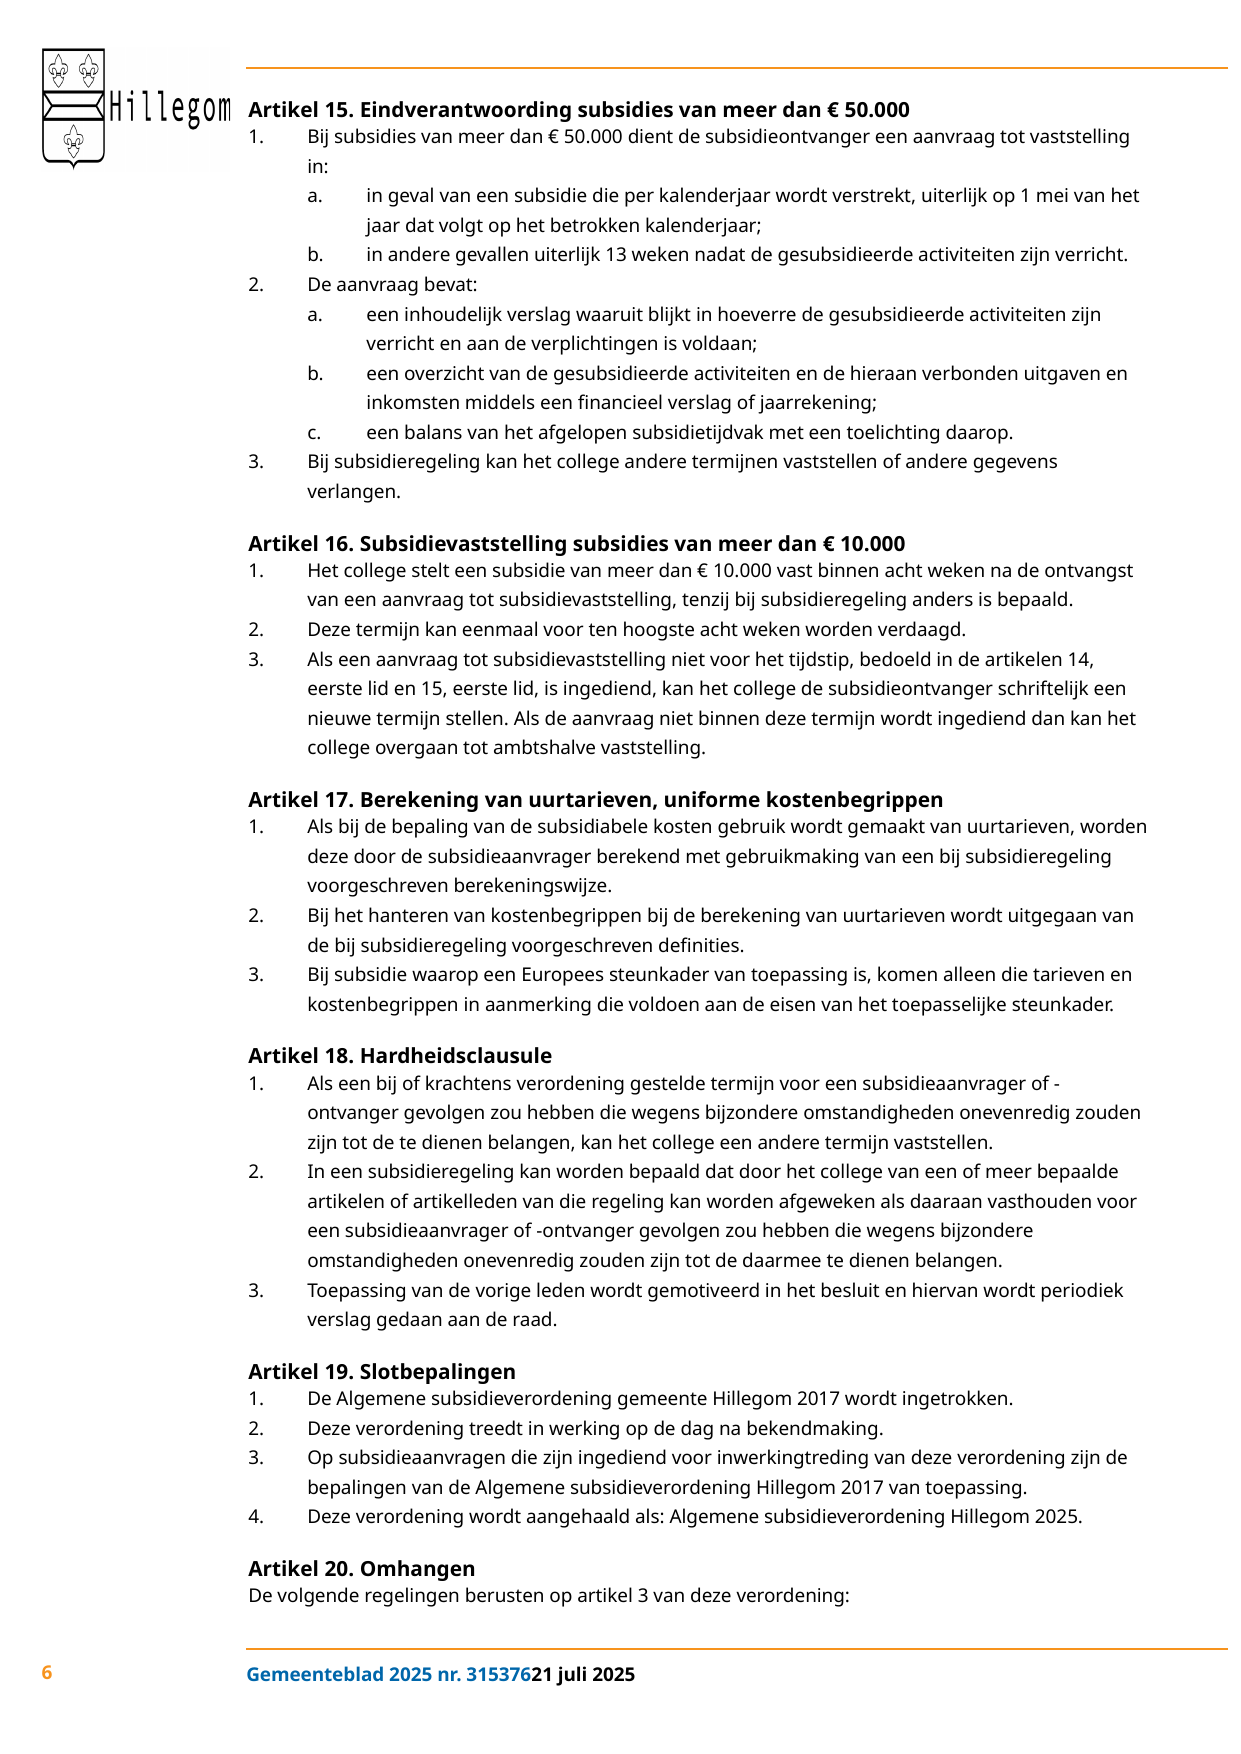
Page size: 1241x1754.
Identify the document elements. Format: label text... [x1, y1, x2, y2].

list De aanvraag bevat: [248, 271, 1152, 297]
list Bij subsidieregeling kan het college andere termijnen vaststellen of andere gegevens verlangen. [248, 449, 1152, 504]
list een overzicht van de gesubsidieerde activiteiten en de hieraan verbonden uitgaven en inkomsten middels een financieel verslag of jaarrekening; [307, 360, 1152, 415]
list Deze verordening wordt aangehaald als: Algemene subsidieverordening Hillegom 2025. [248, 1504, 1152, 1529]
list Als een aanvraag tot subsidievaststelling niet voor het tijdstip, bedoeld in de artikelen 14, eerste lid en 15, eerste lid, is ingediend, kan het college de subsidieontvanger schriftelijk een nieuwe termijn stellen. Als de aanvraag niet binnen deze termijn wordt ingediend dan kan het college overgaan tot ambtshalve vaststelling. [248, 646, 1152, 760]
list Het college stelt een subsidie van meer dan € 10.000 vast binnen acht weken na de ontvangst van een aanvraag tot subsidievaststelling, tenzij bij subsidieregeling anders is bepaald. [248, 557, 1152, 612]
text Artikel 17. Berekening van uurtarieven, uniforme kostenbegrippen [248, 785, 1152, 813]
list Toepassing van de vorige leden wordt gemotiveerd in het besluit en hiervan wordt periodiek verslag gedaan aan de raad. [248, 1277, 1152, 1332]
list een inhoudelijk verslag waaruit blijkt in hoeverre de gesubsidieerde activiteiten zijn verricht en aan de verplichtingen is voldaan; [307, 301, 1152, 356]
list in andere gevallen uiterlijk 13 weken nadat de gesubsidieerde activiteiten zijn verricht. [307, 242, 1152, 267]
picture [41, 47, 231, 172]
list In een subsidieregeling kan worden bepaald dat door het college van een of meer bepaalde artikelen of artikelleden van die regeling kan worden afgeweken als daaraan vasthouden voor een subsidieaanvrager of -ontvanger gevolgen zou hebben die wegens bijzondere omstandigheden onevenredig zouden zijn tot de daarmee te dienen belangen. [248, 1158, 1152, 1273]
text De volgende regelingen berusten op artikel 3 van deze verordening: [248, 1582, 1152, 1608]
list Deze verordening treedt in werking op de dag na bekendmaking. [248, 1415, 1152, 1441]
list De Algemene subsidieverordening gemeente Hillegom 2017 wordt ingetrokken. [248, 1385, 1152, 1411]
list een balans van het afgelopen subsidietijdvak met een toelichting daarop. [307, 419, 1152, 445]
text Artikel 16. Subsidievaststelling subsidies van meer dan € 10.000 [248, 529, 1152, 557]
list Deze termijn kan eenmaal voor ten hoogste acht weken worden verdaagd. [248, 616, 1152, 642]
text Artikel 20. Omhangen [248, 1554, 1152, 1582]
list Bij subsidies van meer dan € 50.000 dient de subsidieontvanger een aanvraag tot vaststelling in: [248, 123, 1152, 178]
list Bij subsidie waarop een Europees steunkader van toepassing is, komen alleen die tarieven en kostenbegrippen in aanmerking die voldoen aan de eisen van het toepasselijke steunkader. [248, 961, 1152, 1017]
text Artikel 15. Eindverantwoording subsidies van meer dan € 50.000 [248, 95, 1152, 123]
text Artikel 19. Slotbepalingen [248, 1357, 1152, 1385]
list in geval van een subsidie die per kalenderjaar wordt verstrekt, uiterlijk op 1 mei van het jaar dat volgt op het betrokken kalenderjaar; [307, 182, 1152, 238]
list Op subsidieaanvragen die zijn ingediend voor inwerkingtreding van deze verordening zijn de bepalingen van de Algemene subsidieverordening Hillegom 2017 van toepassing. [248, 1444, 1152, 1500]
list Als bij de bepaling van de subsidiabele kosten gebruik wordt gemaakt van uurtarieven, worden deze door de subsidieaanvrager berekend met gebruikmaking van een bij subsidieregeling voorgeschreven berekeningswijze. [248, 813, 1152, 898]
list Als een bij of krachtens verordening gestelde termijn voor een subsidieaanvrager of -ontvanger gevolgen zou hebben die wegens bijzondere omstandigheden onevenredig zouden zijn tot de te dienen belangen, kan het college een andere termijn vaststellen. [248, 1070, 1152, 1155]
list Bij het hanteren van kostenbegrippen bij de berekening van uurtarieven wordt uitgegaan van de bij subsidieregeling voorgeschreven definities. [248, 902, 1152, 957]
text Artikel 18. Hardheidsclausule [248, 1041, 1152, 1070]
